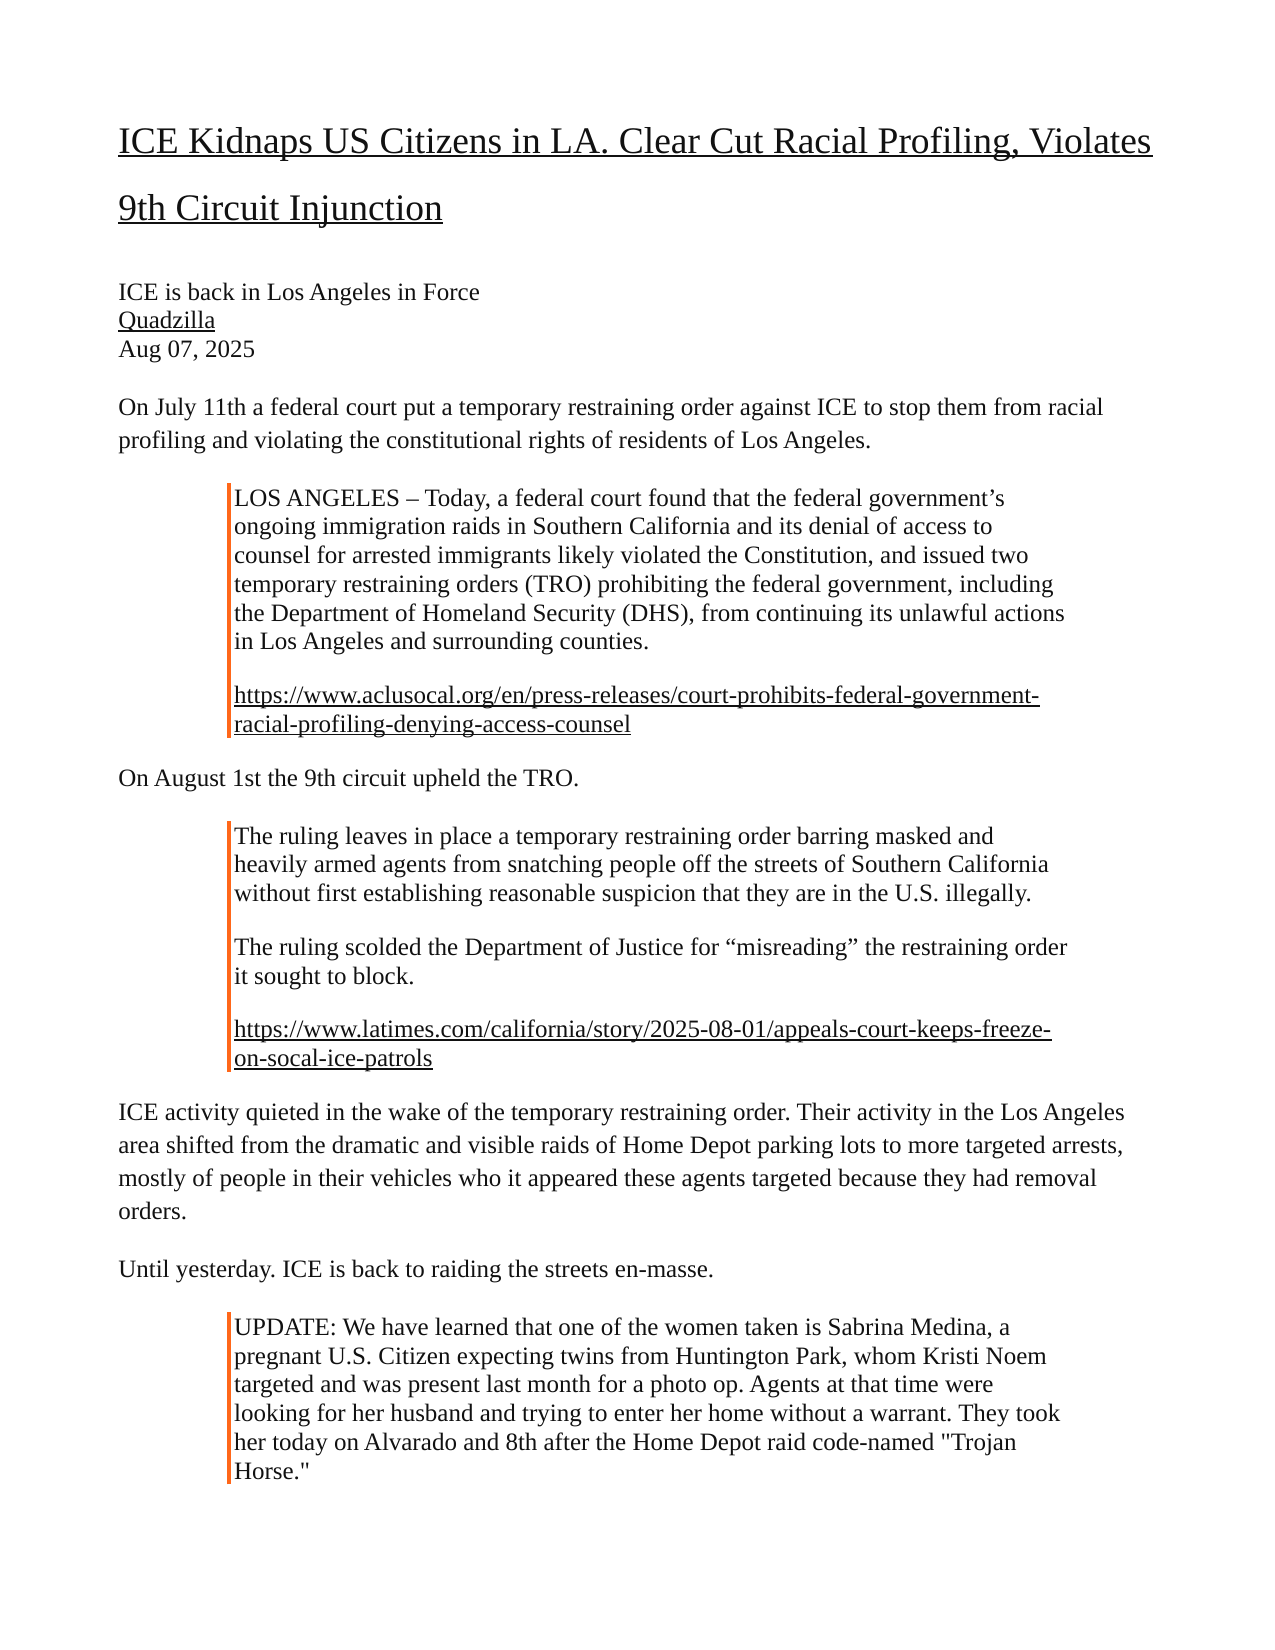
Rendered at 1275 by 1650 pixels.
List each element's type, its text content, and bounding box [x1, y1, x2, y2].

text On August 1st the 9th circuit upheld the TRO. [118, 763, 1157, 791]
text ICE is back in Los Angeles in Force [118, 277, 1157, 305]
text ICE activity quieted in the wake of the temporary restraining order. Their activity in the Los Angeles area shifted from the dramatic and visible raids of Home Depot parking lots to more targeted arrests, mostly of people in their vehicles who it appeared these agents targeted because they had removal orders. [118, 1097, 1157, 1225]
text Until yesterday. ICE is back to raiding the streets en-masse. [118, 1254, 1157, 1283]
text The ruling scolded the Department of Justice for “misreading” the restraining order it sought to block. [231, 932, 1073, 989]
text Aug 07, 2025 [118, 334, 1157, 363]
text On July 11th a federal court put a temporary restraining order against ICE to stop them from racial profiling and violating the constitutional rights of residents of Los Angeles. [118, 392, 1157, 453]
text LOS ANGELES – Today, a federal court found that the federal government’s ongoing immigration raids in Southern California and its denial of access to counsel for arrested immigrants likely violated the Constitution, and issued two temporary restraining orders (TRO) prohibiting the federal government, including the Department of Homeland Security (DHS), from continuing its unlawful actions in Los Angeles and surrounding counties. [231, 483, 1073, 655]
text https://www.aclusocal.org/en/press-releases/court-prohibits-federal-government-racial-profiling-denying-access-counsel [231, 680, 1073, 738]
text UPDATE: We have learned that one of the women taken is Sabrina Medina, a pregnant U.S. Citizen expecting twins from Huntington Park, whom Kristi Noem targeted and was present last month for a photo op. Agents at that time were looking for her husband and trying to enter her home without a warrant. They took her today on Alvarado and 8th after the Home Depot raid code-named "Trojan Horse." [231, 1312, 1073, 1484]
text https://www.latimes.com/california/story/2025-08-01/appeals-court-keeps-freeze-on-socal-ice-patrols [231, 1014, 1073, 1072]
text Quadzilla [118, 305, 1157, 334]
text ICE Kidnaps US Citizens in LA. Clear Cut Racial Profiling, Violates 9th Circuit Injunction [118, 118, 1157, 228]
text The ruling leaves in place a temporary restraining order barring masked and heavily armed agents from snatching people off the streets of Southern California without first establishing reasonable suspicion that they are in the U.S. illegally. [231, 821, 1073, 907]
